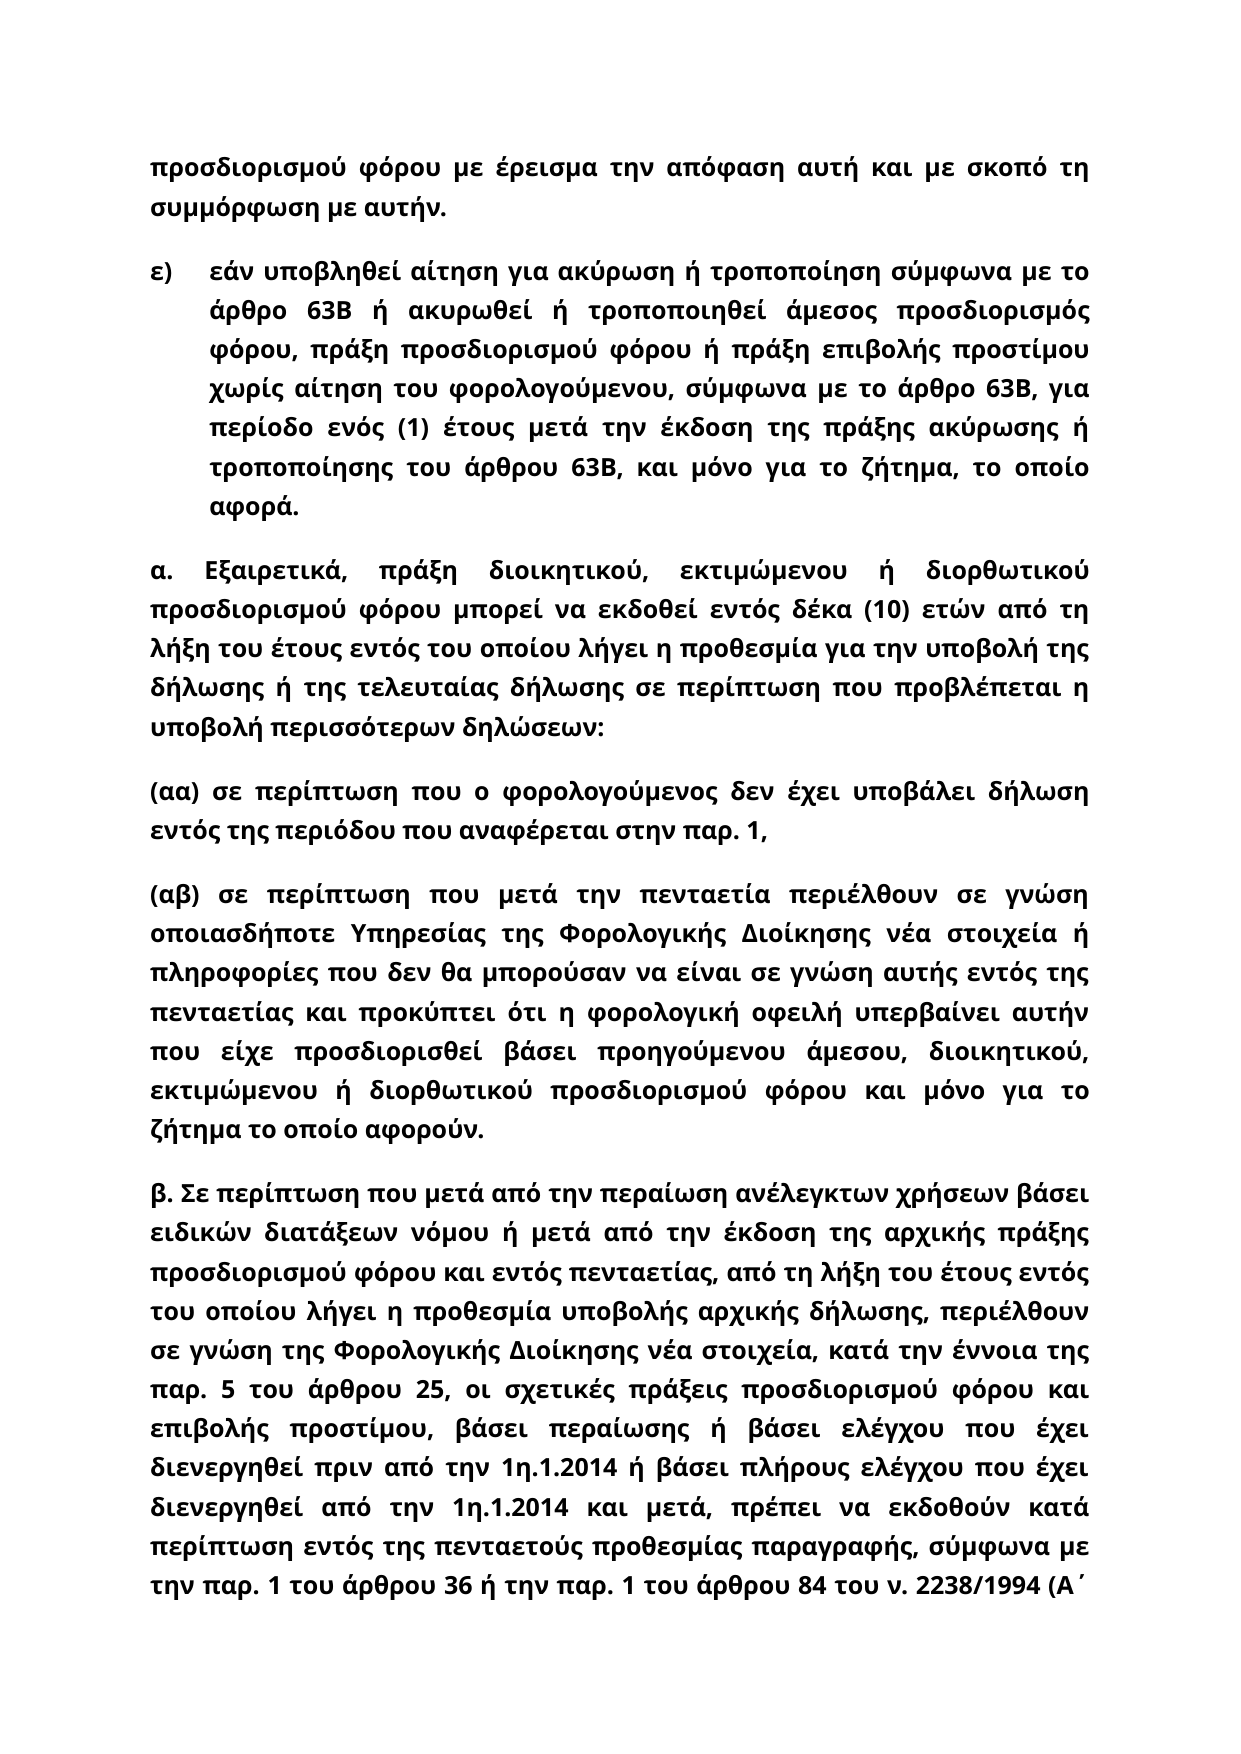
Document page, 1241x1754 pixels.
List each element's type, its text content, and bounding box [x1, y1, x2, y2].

text προσδιορισμού φόρου με έρεισμα την απόφαση αυτή και με σκοπό τη συμμόρφωση με αυτήν. [150, 150, 1090, 223]
list ε) εάν υποβληθεί αίτηση για ακύρωση ή τροποποίηση σύμφωνα με το άρθρο 63Β ή ακυρωθεί ή τροποποιηθεί άμεσος προσδιορισμός φόρου, πράξη προσδιορισμού φόρου ή πράξη επιβολής προστίμου χωρίς αίτηση του φορολογούμενου, σύμφωνα με το άρθρο 63Β, για περίοδο ενός (1) έτους μετά την έκδοση της πράξης ακύρωσης ή τροποποίησης του άρθρου 63Β, και μόνο για το ζήτημα, το οποίο αφορά. [150, 253, 1090, 522]
text α. Εξαιρετικά, πράξη διοικητικού, εκτιμώμενου ή διορθωτικού προσδιορισμού φόρου μπορεί να εκδοθεί εντός δέκα (10) ετών από τη λήξη του έτους εντός του οποίου λήγει η προθεσμία για την υποβολή της δήλωσης ή της τελευταίας δήλωσης σε περίπτωση που προβλέπεται η υποβολή περισσότερων δηλώσεων: [150, 552, 1090, 743]
text β. Σε περίπτωση που μετά από την περαίωση ανέλεγκτων χρήσεων βάσει ειδικών διατάξεων νόμου ή μετά από την έκδοση της αρχικής πράξης προσδιορισμού φόρου και εντός πενταετίας, από τη λήξη του έτους εντός του οποίου λήγει η προθεσμία υποβολής αρχικής δήλωσης, περιέλθουν σε γνώση της Φορολογικής Διοίκησης νέα στοιχεία, κατά την έννοια της παρ. 5 του άρθρου 25, οι σχετικές πράξεις προσδιορισμού φόρου και επιβολής προστίμου, βάσει περαίωσης ή βάσει ελέγχου που έχει διενεργηθεί πριν από την 1η.1.2014 ή βάσει πλήρους ελέγχου που έχει διενεργηθεί από την 1η.1.2014 και μετά, πρέπει να εκδοθούν κατά περίπτωση εντός της πενταετούς προθεσμίας παραγραφής, σύμφωνα με την παρ. 1 του άρθρου 36 ή την παρ. 1 του άρθρου 84 του ν. 2238/1994 (Α΄ [150, 1176, 1090, 1602]
text (αβ) σε περίπτωση που μετά την πενταετία περιέλθουν σε γνώση οποιασδήποτε Υπηρεσίας της Φορολογικής Διοίκησης νέα στοιχεία ή πληροφορίες που δεν θα μπορούσαν να είναι σε γνώση αυτής εντός της πενταετίας και προκύπτει ότι η φορολογική οφειλή υπερβαίνει αυτήν που είχε προσδιορισθεί βάσει προηγούμενου άμεσου, διοικητικού, εκτιμώμενου ή διορθωτικού προσδιορισμού φόρου και μόνο για το ζήτημα το οποίο αφορούν. [150, 877, 1090, 1146]
text (αα) σε περίπτωση που ο φορολογούμενος δεν έχει υποβάλει δήλωση εντός της περιόδου που αναφέρεται στην παρ. 1, [150, 773, 1090, 847]
